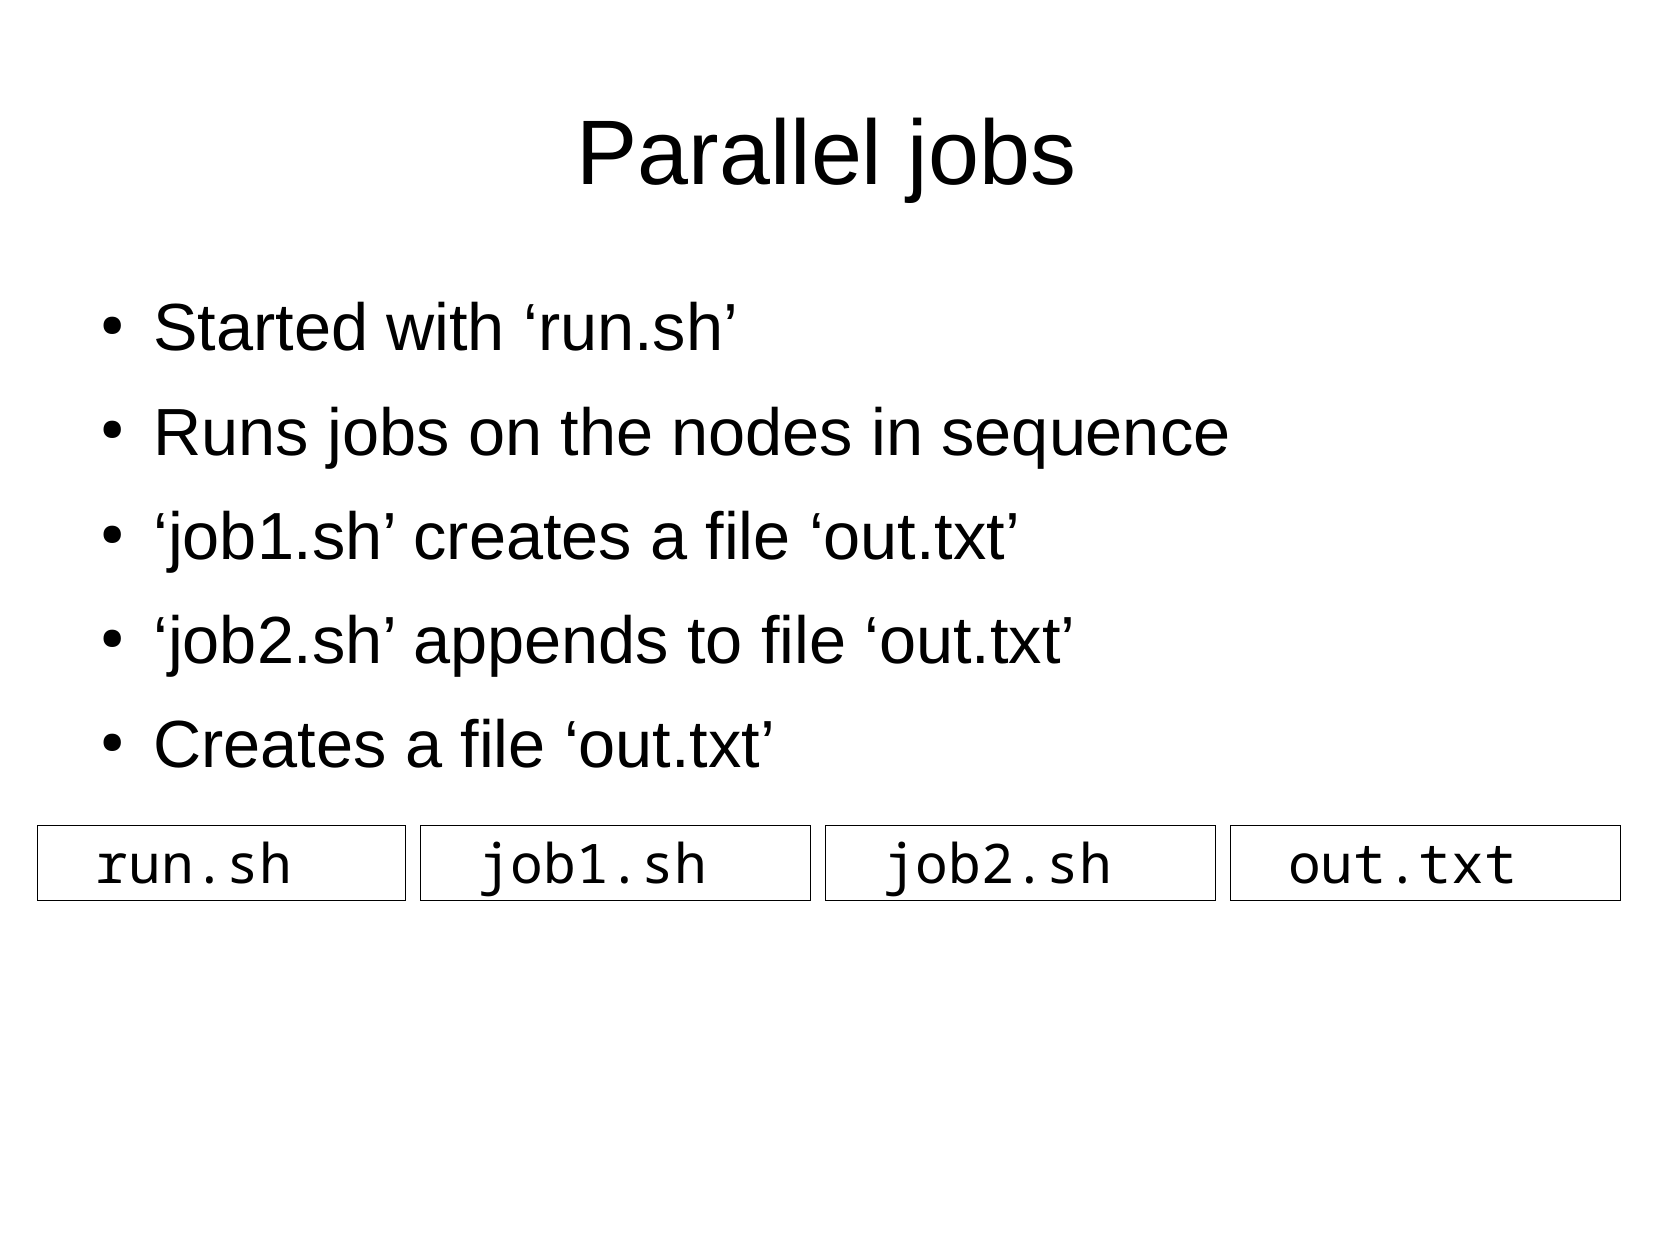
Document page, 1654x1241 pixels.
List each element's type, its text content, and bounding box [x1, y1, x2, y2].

list Started with ‘run.sh’ Runs jobs on the nodes in sequence ‘job1.sh’ creates a file ‘out.txt’ ‘job2.sh’ appends to file ‘out.txt’ Creates a file ‘out.txt’ [82, 290, 1571, 1010]
list job2.sh [825, 825, 1216, 901]
title Parallel jobs [82, 49, 1571, 257]
list out.txt [1230, 825, 1621, 901]
list run.sh [37, 825, 406, 901]
list job1.sh [420, 825, 811, 901]
